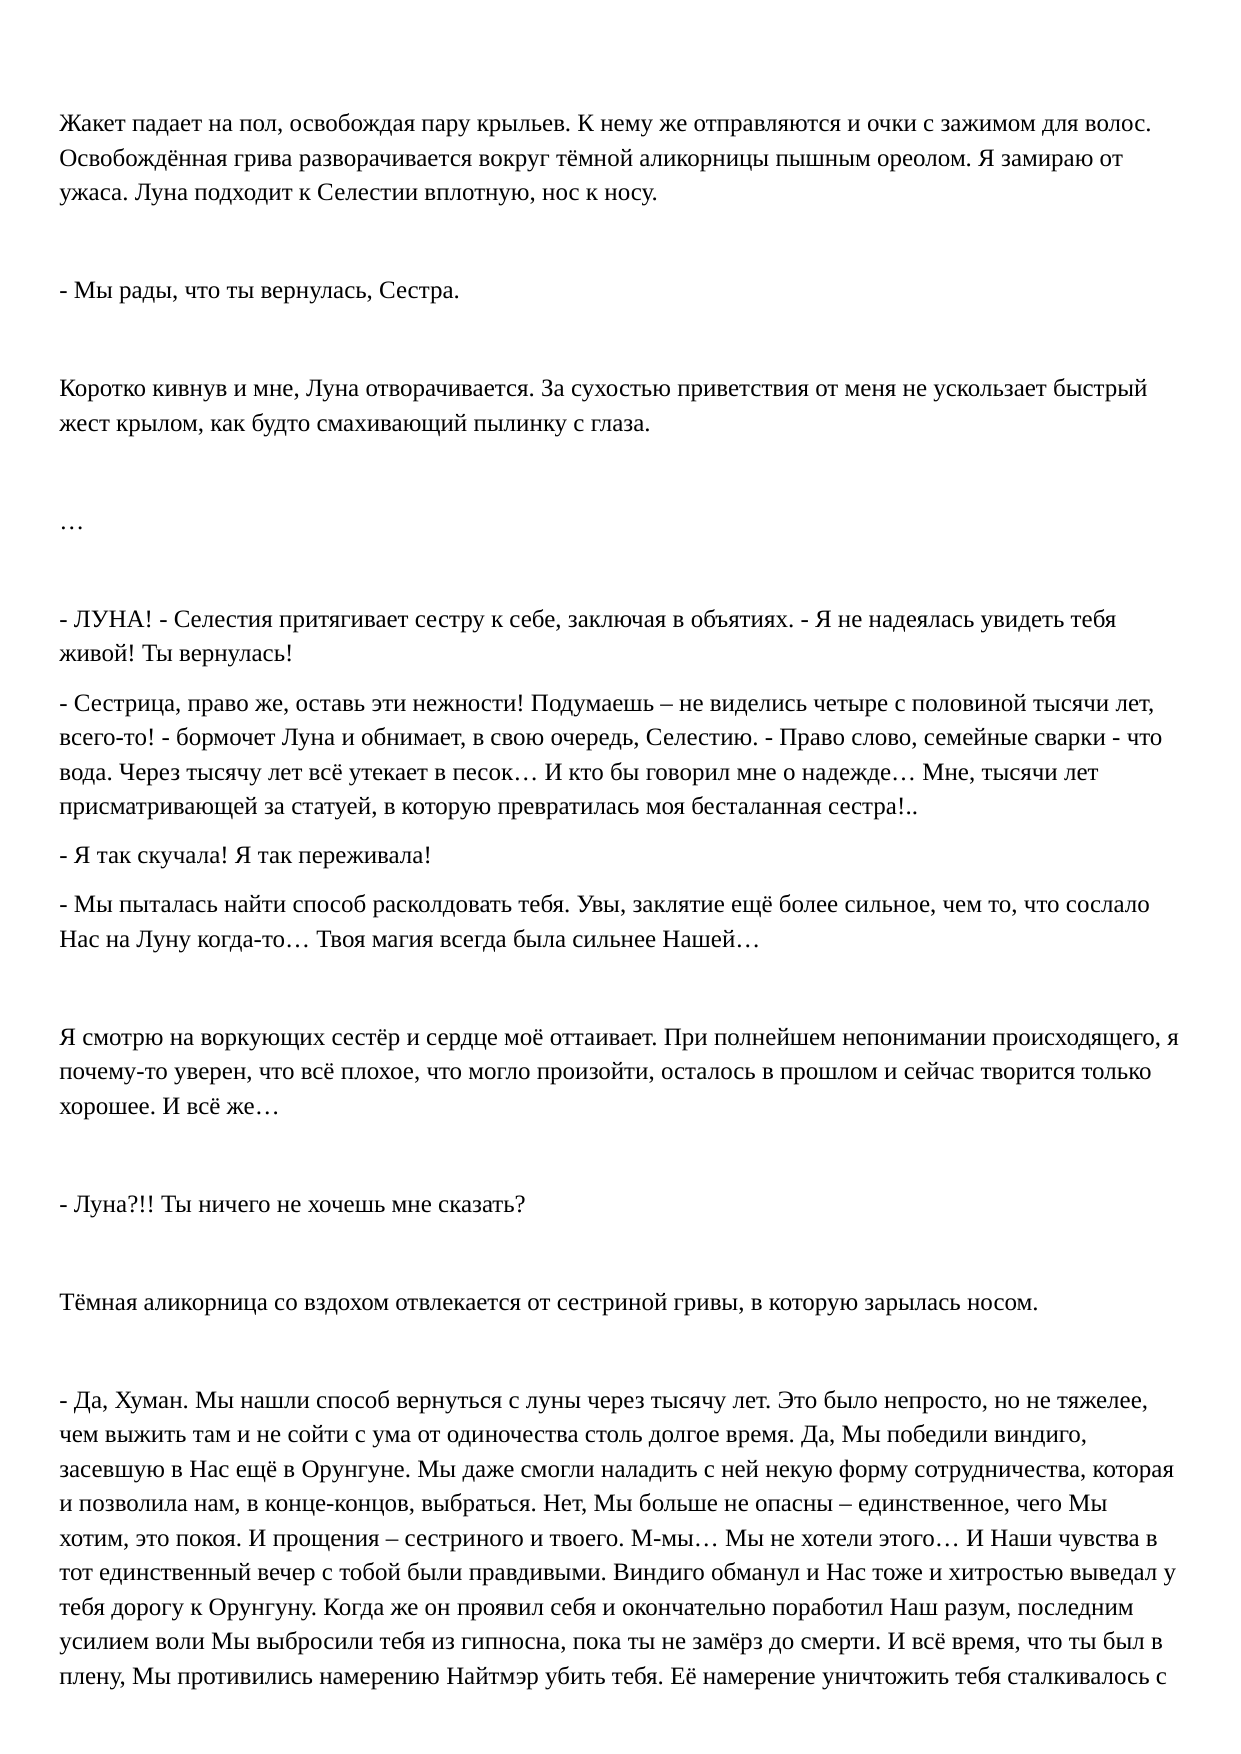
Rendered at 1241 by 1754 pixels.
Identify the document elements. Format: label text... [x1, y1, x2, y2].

text Жакет падает на пол, освобождая пару крыльев. К нему же отправляются и очки с зажимом для волос. Освобождённая грива разворачивается вокруг тёмной аликорницы пышным ореолом. Я замираю от ужаса. Луна подходит к Селестии вплотную, нос к носу. [59, 108, 1181, 206]
text Я смотрю на воркующих сестёр и сердце моё оттаивает. При полнейшем непонимании происходящего, я почему-то уверен, что всё плохое, что могло произойти, осталось в прошлом и сейчас творится только хорошее. И всё же… [59, 1022, 1181, 1119]
text Коротко кивнув и мне, Луна отворачивается. За сухостью приветствия от меня не ускользает быстрый жест крылом, как будто смахивающий пылинку с глаза. [59, 373, 1181, 437]
text - Луна?!! Ты ничего не хочешь мне сказать? [59, 1189, 1181, 1218]
text Тёмная аликорница со вздохом отвлекается от сестриной гривы, в которую зарылась носом. [59, 1287, 1181, 1316]
text - Я так скучала! Я так переживала! [59, 840, 1181, 869]
text - ЛУНА! - Селестия притягивает сестру к себе, заключая в объятиях. - Я не надеялась увидеть тебя живой! Ты вернулась! [59, 604, 1181, 667]
text … [59, 506, 1181, 535]
text - Сестрица, право же, оставь эти нежности! Подумаешь – не виделись четыре с половиной тысячи лет, всего-то! - бормочет Луна и обнимает, в свою очередь, Селестию. - Право слово, семейные сварки - что вода. Через тысячу лет всё утекает в песок… И кто бы говорил мне о надежде… Мне, тысячи лет присматривающей за статуей, в которую превратилась моя бесталанная сестра!.. [59, 688, 1181, 820]
text - Да, Хуман. Мы нашли способ вернуться с луны через тысячу лет. Это было непросто, но не тяжелее, чем выжить там и не сойти с ума от одиночества столь долгое время. Да, Мы победили виндиго, засевшую в Нас ещё в Орунгуне. Мы даже смогли наладить с ней некую форму сотрудничества, которая и позволила нам, в конце-концов, выбраться. Нет, Мы больше не опасны – единственное, чего Мы хотим, это покоя. И прощения – сестриного и твоего. М-мы… Мы не хотели этого… И Наши чувства в тот единственный вечер с тобой были правдивыми. Виндиго обманул и Нас тоже и хитростью выведал у тебя дорогу к Орунгуну. Когда же он проявил себя и окончательно поработил Наш разум, последним усилием воли Мы выбросили тебя из гипносна, пока ты не замёрз до смерти. И всё время, что ты был в плену, Мы противились намерению Найтмэр убить тебя. Её намерение уничтожить тебя сталкивалось с [59, 1385, 1181, 1690]
text - Мы рады, что ты вернулась, Сестра. [59, 275, 1181, 304]
text - Мы пыталась найти способ расколдовать тебя. Увы, заклятие ещё более сильное, чем то, что сослало Нас на Луну когда-то… Твоя магия всегда была сильнее Нашей… [59, 889, 1181, 952]
